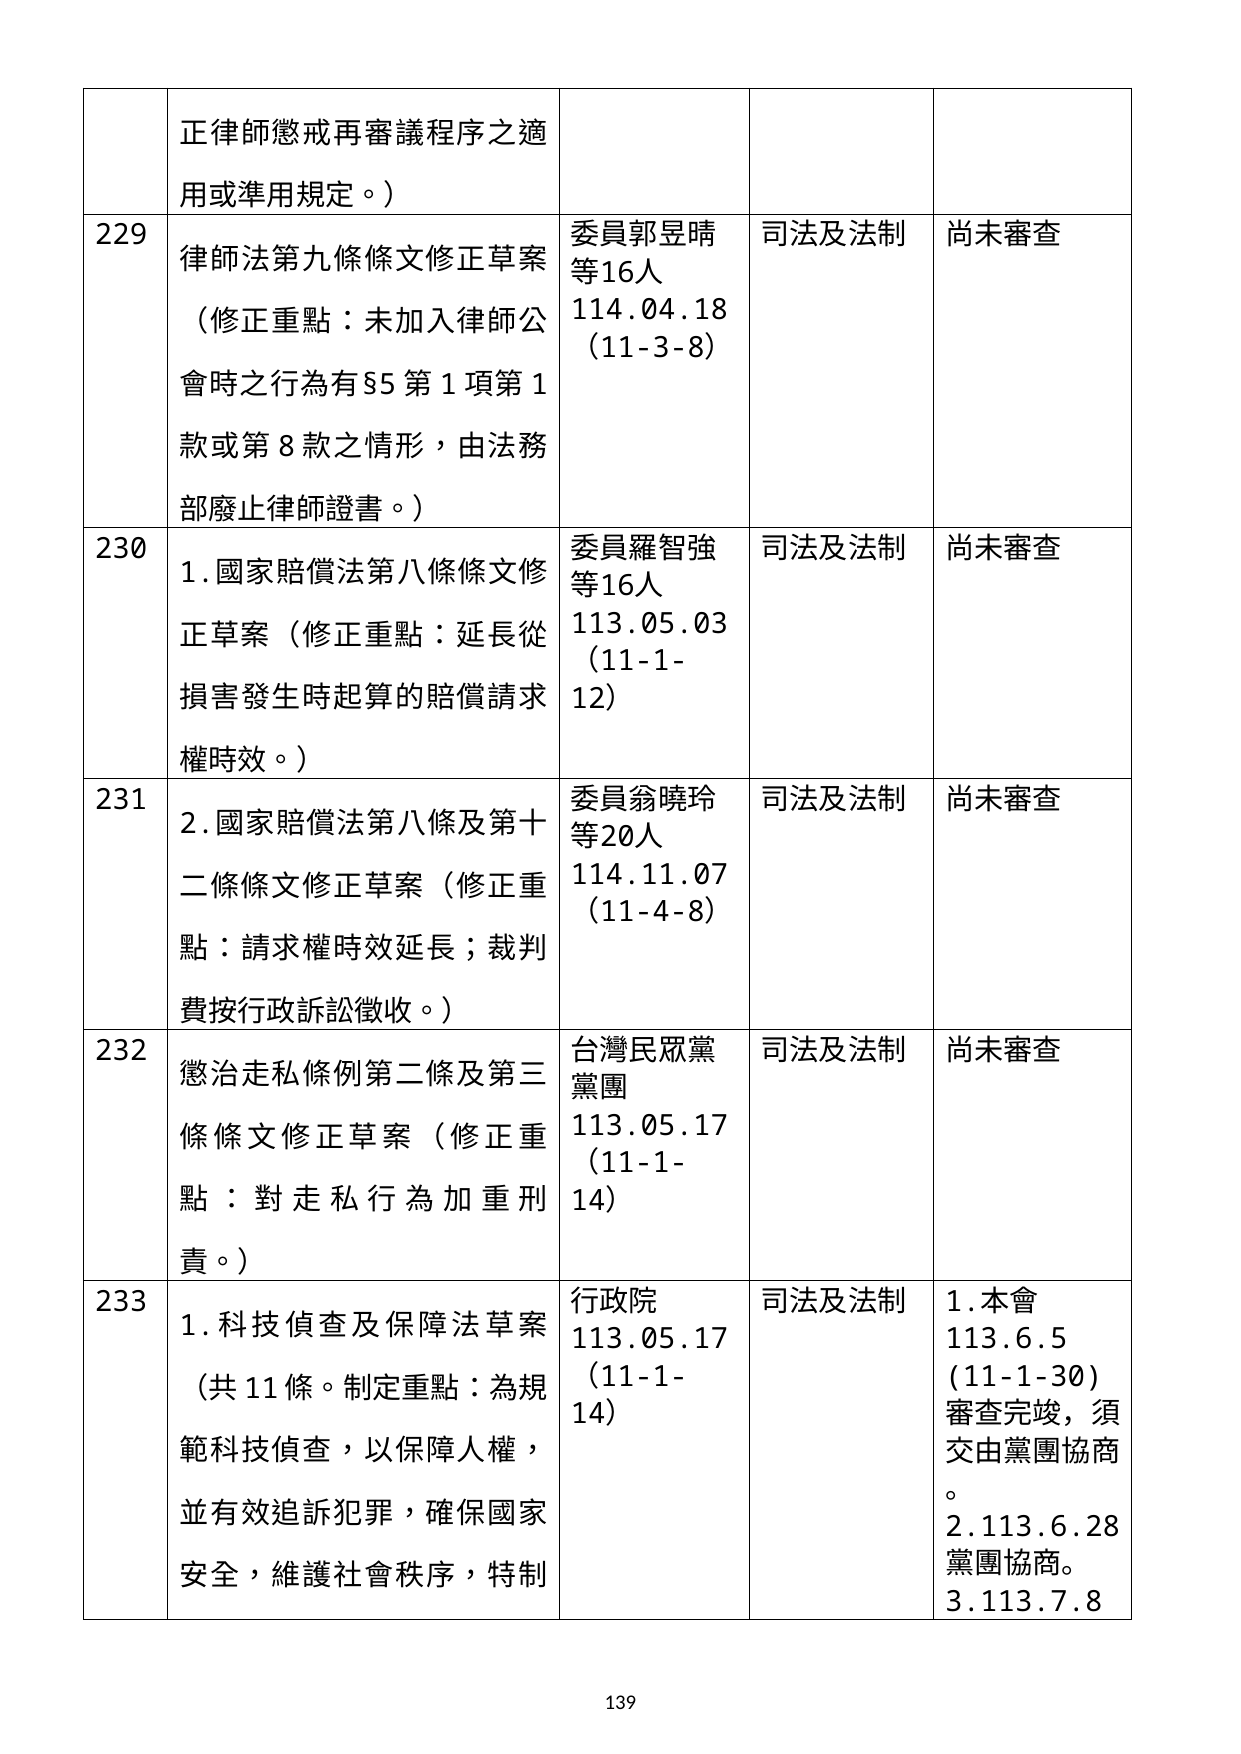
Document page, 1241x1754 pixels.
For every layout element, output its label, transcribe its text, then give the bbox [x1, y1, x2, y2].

table_cell [560, 89, 749, 214]
table_cell 尚未審查 [934, 528, 1131, 778]
table_cell 230 [84, 528, 167, 778]
table_cell 233 [84, 1281, 167, 1619]
table_cell 尚未審查 [934, 1030, 1131, 1280]
table_cell 司法及法制 [750, 1281, 933, 1619]
table_cell 行政院 113.05.17 （11-1-14） [560, 1281, 749, 1619]
table_cell [750, 89, 933, 214]
table_cell 司法及法制 [750, 779, 933, 1029]
table_cell [84, 89, 167, 214]
table_cell 律師法第九條條文修正草案（修正重點：未加入律師公會時之行為有§5第1項第1款或第8款之情形，由法務部廢止律師證書。） [168, 215, 559, 527]
table_cell 司法及法制 [750, 528, 933, 778]
table_cell 司法及法制 [750, 1030, 933, 1280]
table_cell 尚未審查 [934, 779, 1131, 1029]
table_cell [934, 89, 1131, 214]
table_cell 委員郭昱晴 等16人 114.04.18 （11-3-8） [560, 215, 749, 527]
table_cell 231 [84, 779, 167, 1029]
table_cell 229 [84, 215, 167, 527]
table_cell 懲治走私條例第二條及第三條條文修正草案（修正重點：對走私行為加重刑責。） [168, 1030, 559, 1280]
table_cell 1.科技偵查及保障法草案（共11條。制定重點：為規範科技偵查，以保障人權，並有效追訴犯罪，確保國家安全，維護社會秩序，特制 [168, 1281, 559, 1619]
table_cell 委員羅智強 等16人 113.05.03 （11-1-12） [560, 528, 749, 778]
table_cell 2.國家賠償法第八條及第十二條條文修正草案（修正重點：請求權時效延長；裁判費按行政訴訟徵收。） [168, 779, 559, 1029]
table_cell 尚未審查 [934, 215, 1131, 527]
table_cell 委員翁曉玲 等20人 114.11.07 （11-4-8） [560, 779, 749, 1029]
table_cell 司法及法制 [750, 215, 933, 527]
table_cell 232 [84, 1030, 167, 1280]
table_cell 1.本會 113.6.5 (11-1-30)審查完竣，須交由黨團協商。 2.113.6.28黨團協商。 3.113.7.8 [934, 1281, 1131, 1619]
table_cell 1.國家賠償法第八條條文修正草案（修正重點：延長從損害發生時起算的賠償請求權時效。） [168, 528, 559, 778]
table_cell 台灣民眾黨黨團 113.05.17 （11-1-14） [560, 1030, 749, 1280]
table_cell 正律師懲戒再審議程序之適用或準用規定。） [168, 89, 559, 214]
